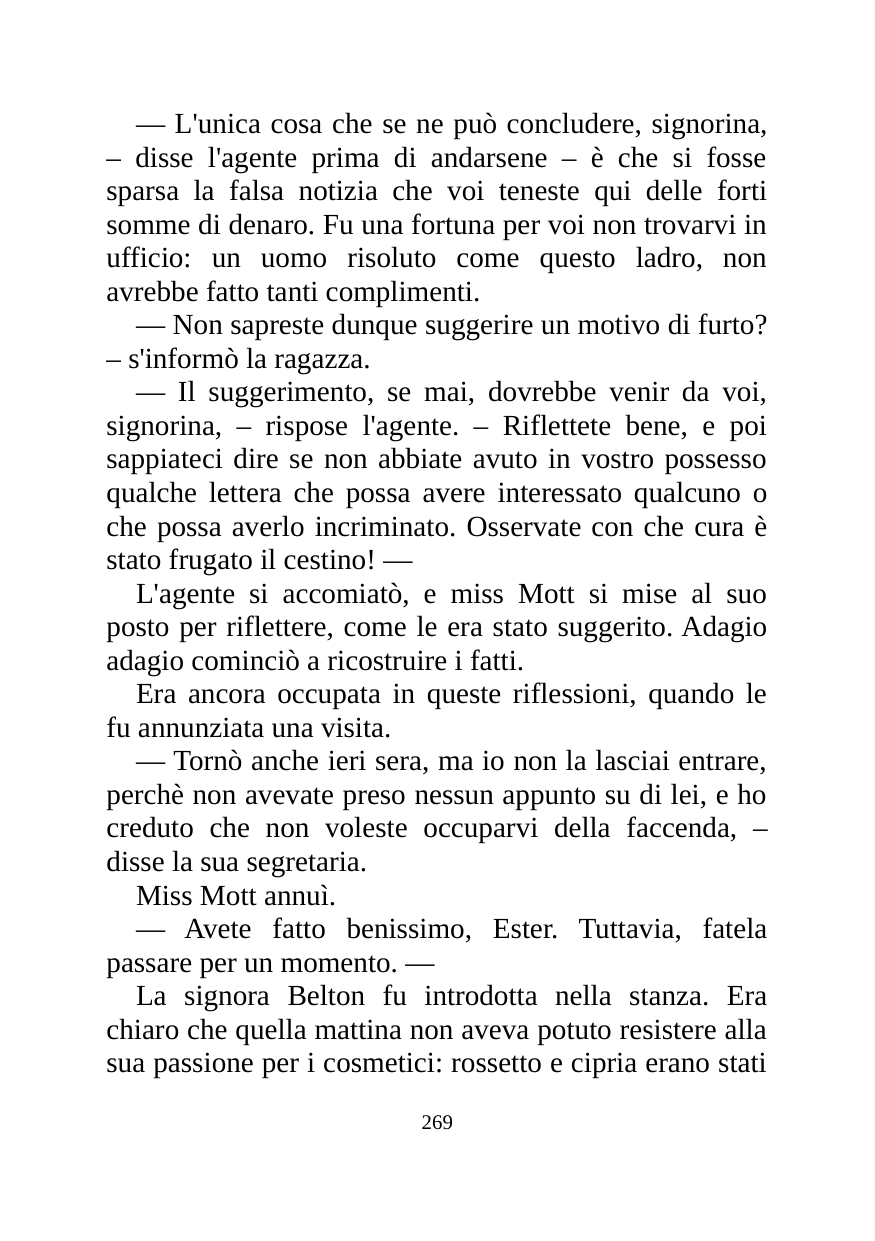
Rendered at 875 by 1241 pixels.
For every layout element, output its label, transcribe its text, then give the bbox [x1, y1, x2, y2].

text — Tornò anche ieri sera, ma io non la lasciai entrare, perchè non avevate preso nessun appunto su di lei, e ho creduto che non voleste occuparvi della faccenda, – disse la sua segretaria. [106, 743, 768, 878]
text L'agente si accomiatò, e miss Mott si mise al suo posto per riflettere, come le era stato suggerito. Adagio adagio cominciò a ricostruire i fatti. [106, 576, 768, 676]
text — Non sapreste dunque suggerire un motivo di furto? – s'informò la ragazza. [106, 307, 768, 374]
text — L'unica cosa che se ne può concludere, signorina, – disse l'agente prima di andarsene – è che si fosse sparsa la falsa notizia che voi teneste qui delle forti somme di denaro. Fu una fortuna per voi non trovarvi in ufficio: un uomo risoluto come questo ladro, non avrebbe fatto tanti complimenti. [106, 106, 768, 307]
text — Il suggerimento, se mai, dovrebbe venir da voi, signorina, – rispose l'agente. – Riflettete bene, e poi sappiateci dire se non abbiate avuto in vostro possesso qualche lettera che possa avere interessato qualcuno o che possa averlo incriminato. Osservate con che cura è stato frugato il cestino! — [106, 374, 768, 576]
text Miss Mott annuì. [106, 878, 768, 911]
text Era ancora occupata in queste riflessioni, quando le fu annunziata una visita. [106, 676, 768, 743]
text La signora Belton fu introdotta nella stanza. Era chiaro che quella mattina non aveva potuto resistere alla sua passione per i cosmetici: rossetto e cipria erano stati [106, 978, 768, 1079]
text — Avete fatto benissimo, Ester. Tuttavia, fatela passare per un momento. — [106, 911, 768, 978]
